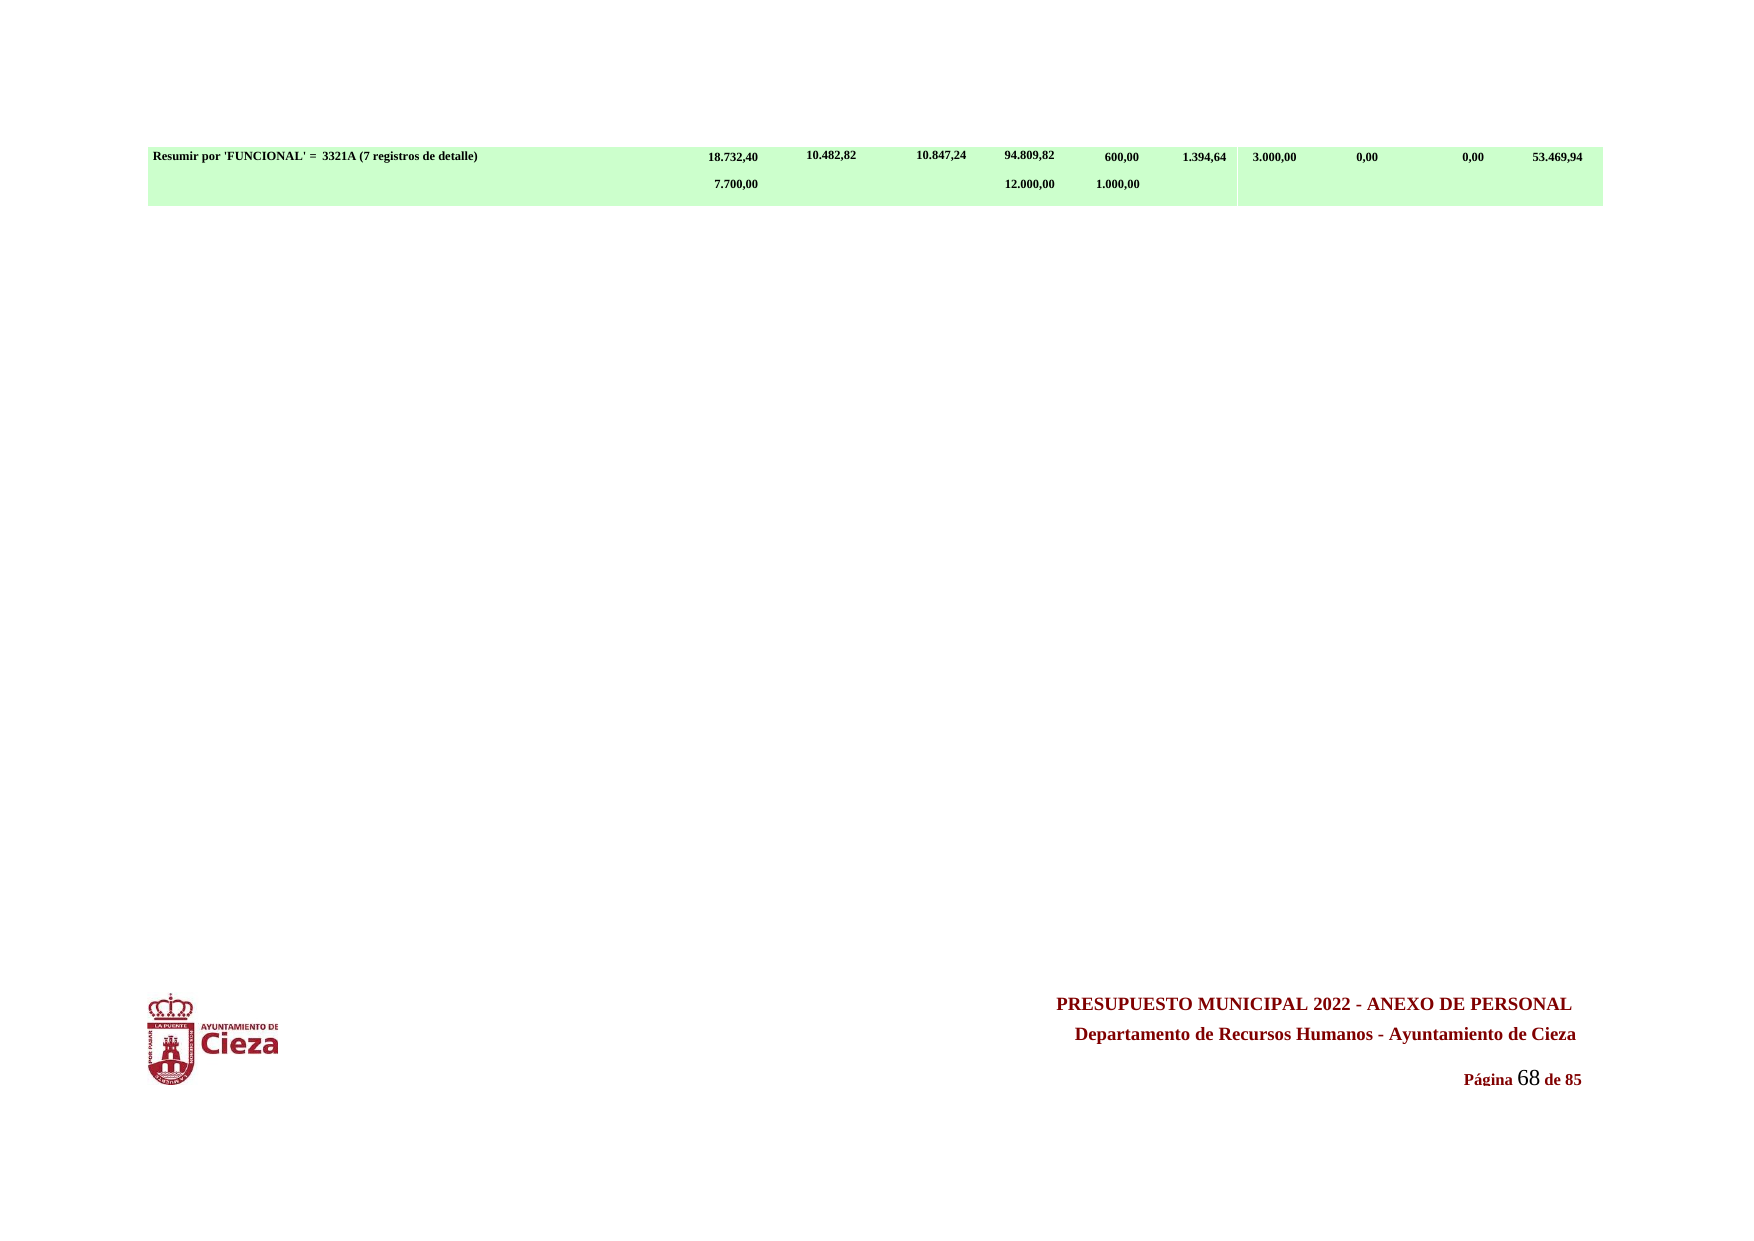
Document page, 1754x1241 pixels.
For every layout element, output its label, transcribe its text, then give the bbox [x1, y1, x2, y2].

table_header 10.847,24 [884, 147, 984, 171]
table_header 0,00 [1325, 147, 1419, 171]
table_cell [1507, 171, 1603, 206]
table_header 94.809,82 [984, 147, 1075, 171]
table_cell [1325, 171, 1419, 206]
table_header 600,00 [1075, 147, 1160, 171]
table_cell [1238, 171, 1325, 206]
table_cell 12.000,00 [984, 171, 1075, 206]
table_cell [1160, 171, 1237, 206]
table_cell 7.700,00 [148, 171, 782, 206]
picture [147, 992, 279, 1085]
table_cell [884, 171, 984, 206]
table_header 3.000,00 [1238, 147, 1325, 171]
table_header 53.469,94 [1507, 147, 1603, 171]
table_cell [782, 171, 884, 206]
table_cell 1.000,00 [1075, 171, 1160, 206]
table_header 10.482,82 [782, 147, 884, 171]
table_cell [1419, 171, 1507, 206]
table_header 1.394,64 [1160, 147, 1237, 171]
table_header 0,00 [1419, 147, 1507, 171]
table_header Resumir por 'FUNCIONAL' = 3321A (7 registros de detalle) 18.732,40 [148, 147, 782, 171]
